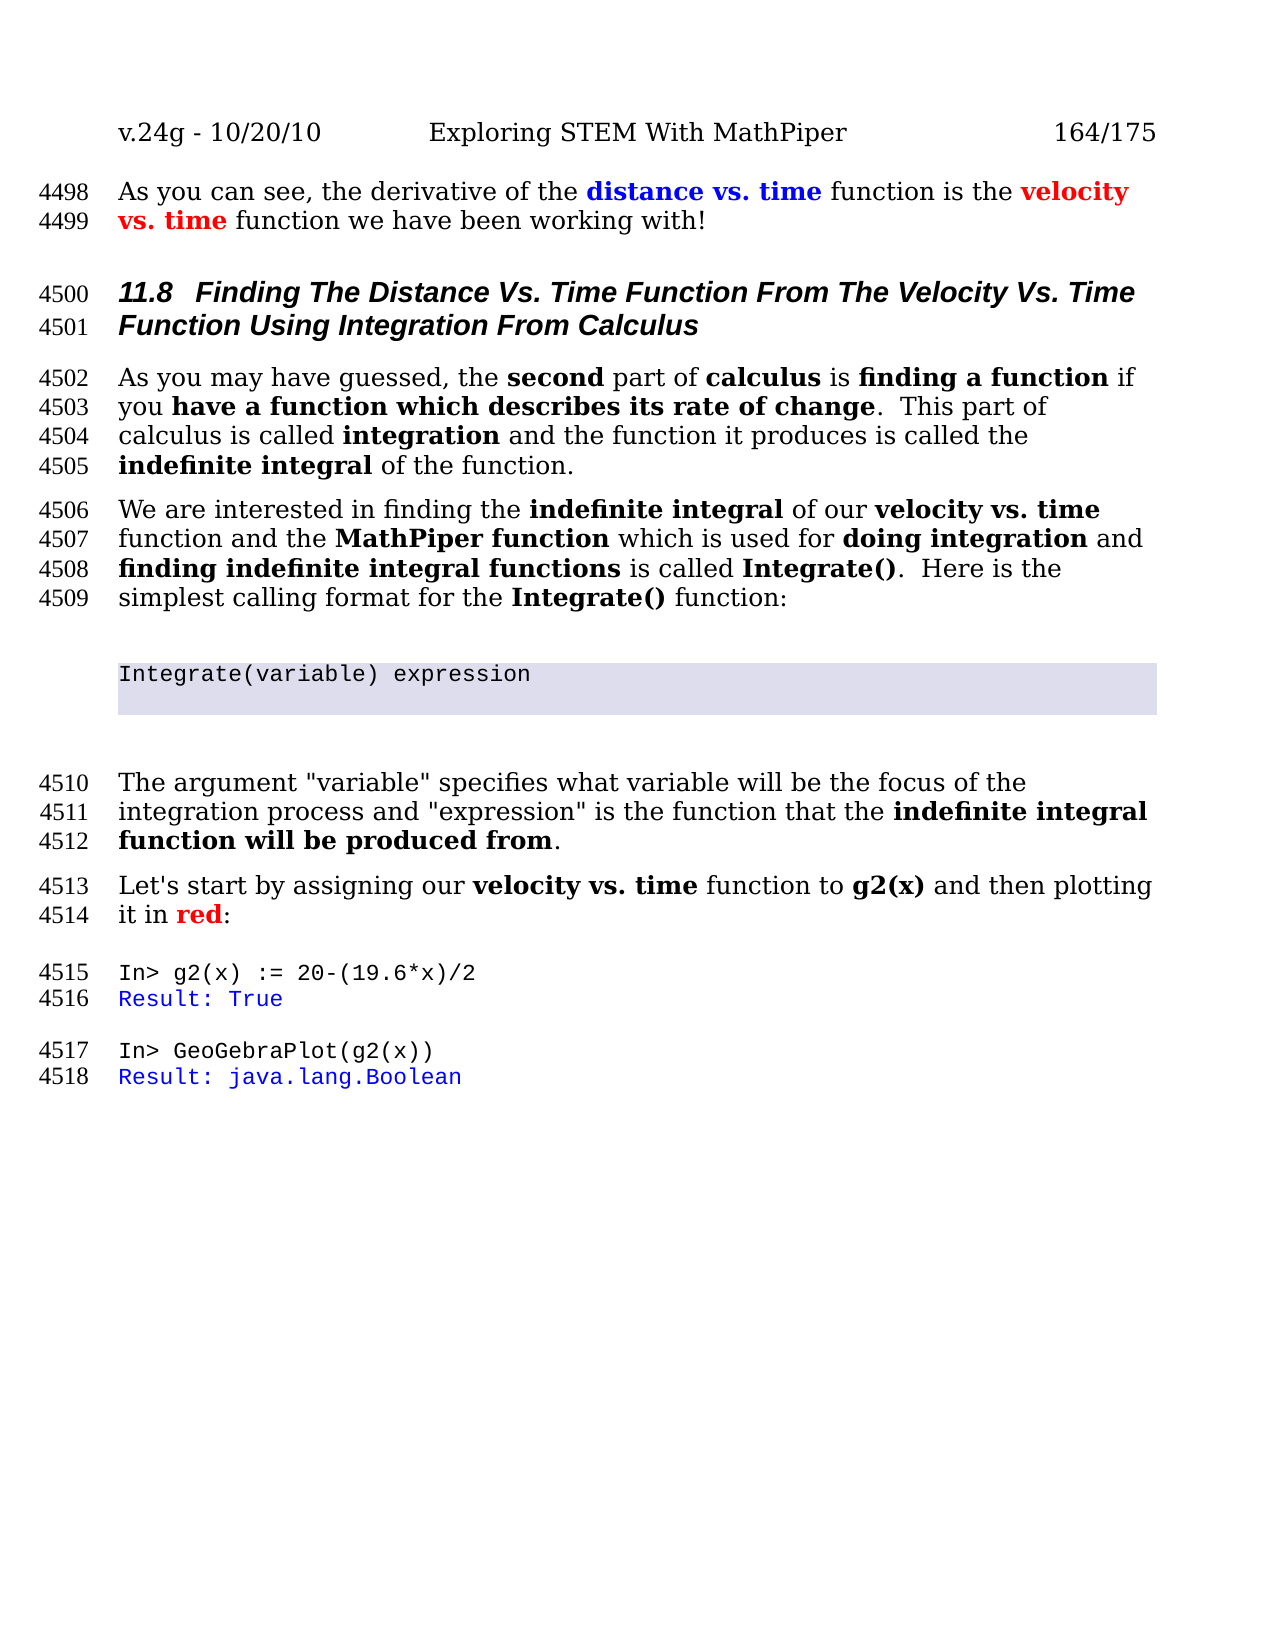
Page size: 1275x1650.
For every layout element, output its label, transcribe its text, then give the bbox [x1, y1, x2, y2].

table_header Integrate(variable) expression [118, 663, 1157, 715]
text We are interested in finding the indefinite integral of our velocity vs. time function and the MathPiper function which is used for doing integration and finding indefinite integral functions is called Integrate(). Here is the simplest calling format for the Integrate() function: [118, 495, 1157, 613]
text As you can see, the derivative of the distance vs. time function is the velocity vs. time function we have been working with! [118, 177, 1157, 236]
text As you may have guessed, the second part of calculus is finding a function if you have a function which describes its rate of change. This part of calculus is called integration and the function it produces is called the indefinite integral of the function. [118, 363, 1157, 480]
subtitle Finding The Distance Vs. Time Function From The Velocity Vs. Time Function Using Integration From Calculus [118, 274, 1157, 342]
text In> GeoGebraPlot(g2(x)) [118, 1039, 1157, 1065]
text Let's start by assigning our velocity vs. time function to g2(x) and then plotting it in red: [118, 871, 1157, 929]
text Result: java.lang.Boolean [118, 1065, 1157, 1091]
text The argument "variable" specifies what variable will be the focus of the integration process and "expression" is the function that the indefinite integral function will be produced from. [118, 768, 1157, 856]
text Result: True [118, 987, 1157, 1013]
text In> g2(x) := 20-(19.6*x)/2 [118, 961, 1157, 987]
